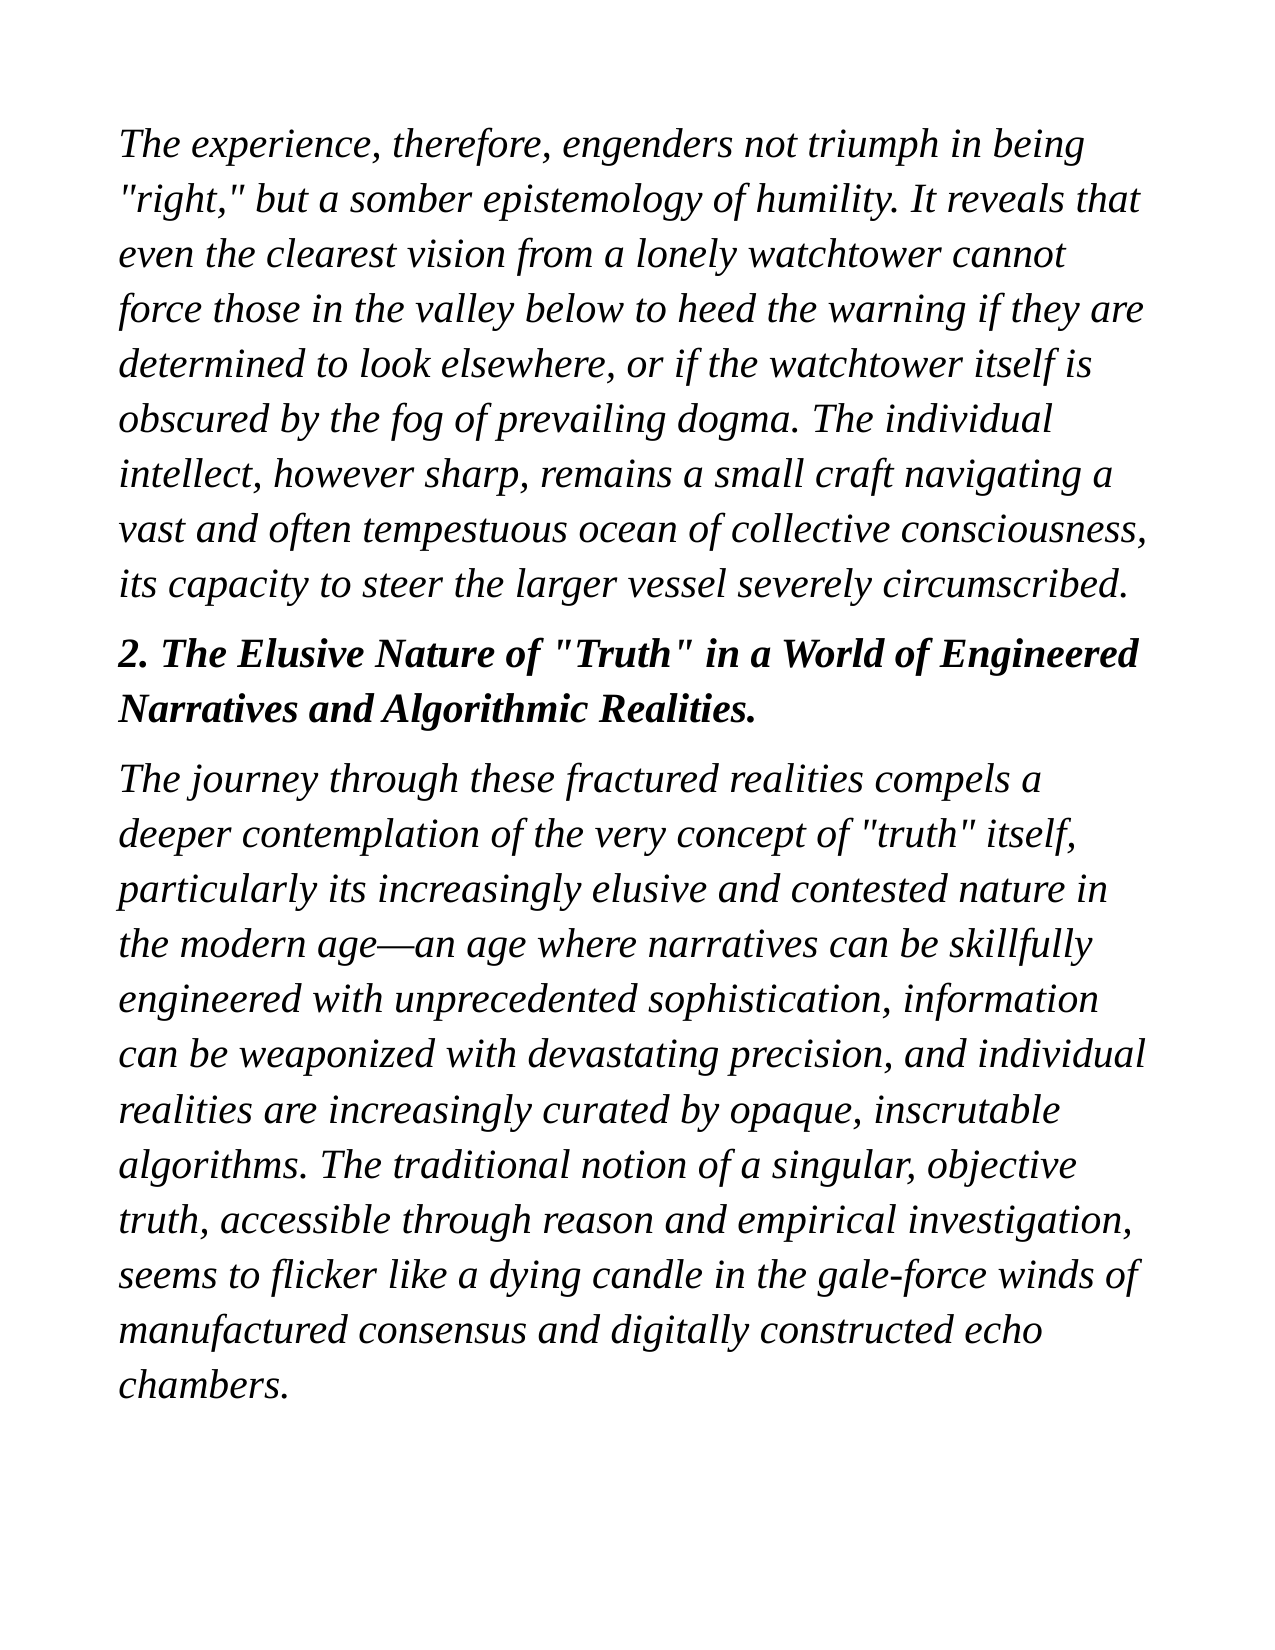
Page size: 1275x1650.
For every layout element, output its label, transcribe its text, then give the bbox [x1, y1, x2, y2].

text 2. The Elusive Nature of "Truth" in a World of Engineered Narratives and Algorithmic Realities. [118, 629, 1157, 732]
text The journey through these fractured realities compels a deeper contemplation of the very concept of "truth" itself, particularly its increasingly elusive and contested nature in the modern age—an age where narratives can be skillfully engineered with unprecedented sophistication, information can be weaponized with devastating precision, and individual realities are increasingly curated by opaque, inscrutable algorithms. The traditional notion of a singular, objective truth, accessible through reason and empirical investigation, seems to flicker like a dying candle in the gale-force winds of manufactured consensus and digitally constructed echo chambers. [118, 753, 1157, 1407]
text The experience, therefore, engenders not triumph in being "right," but a somber epistemology of humility. It reveals that even the clearest vision from a lonely watchtower cannot force those in the valley below to heed the warning if they are determined to look elsewhere, or if the watchtower itself is obscured by the fog of prevailing dogma. The individual intellect, however sharp, remains a small craft navigating a vast and often tempestuous ocean of collective consciousness, its capacity to steer the larger vessel severely circumscribed. [118, 118, 1157, 607]
